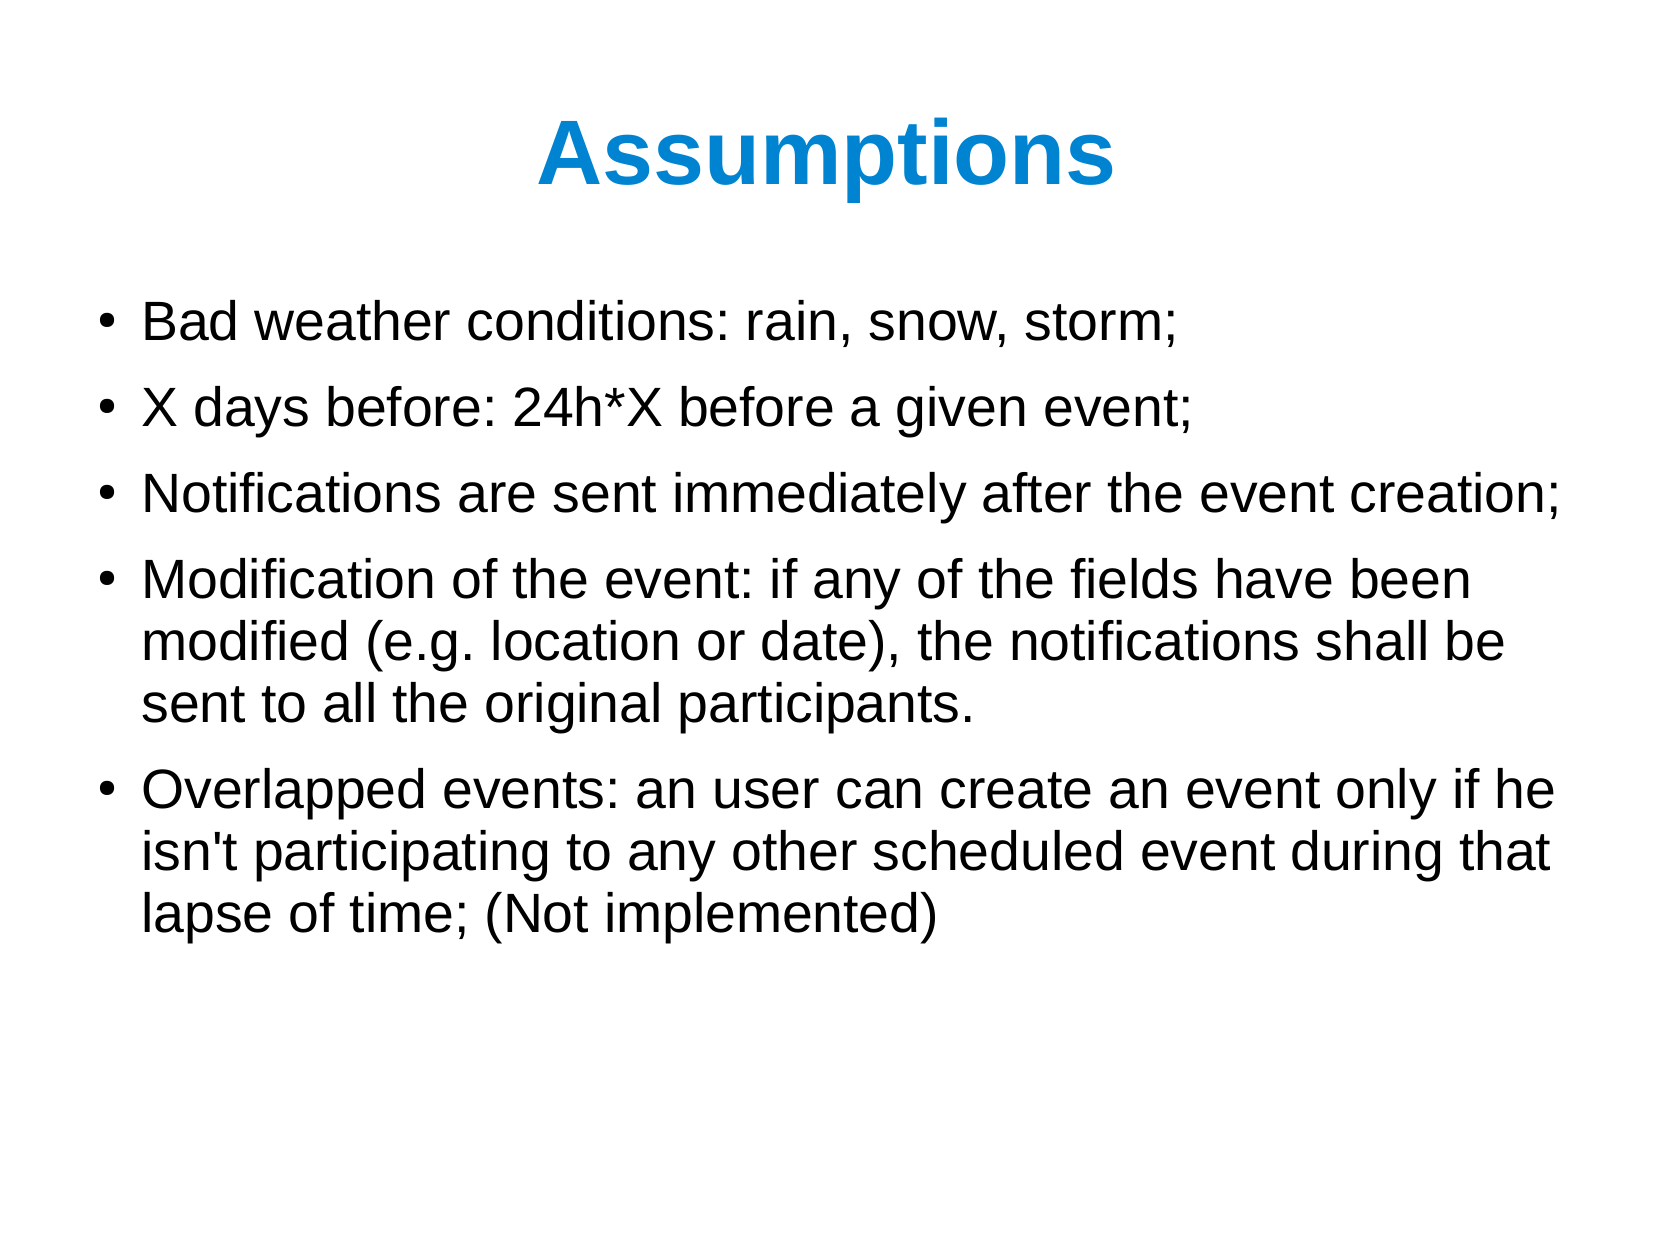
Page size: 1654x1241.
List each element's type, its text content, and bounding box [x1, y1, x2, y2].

title Assumptions [82, 49, 1571, 257]
list Bad weather conditions: rain, snow, storm; X days before: 24h*X before a given event; Notifications are sent immediately after the event creation; Modification of the event: if any of the fields have been modified (e.g. location or date), the notifications shall be sent to all the original participants. Overlapped events: an user can create an event only if he isn't participating to any other scheduled event during that lapse of time; (Not implemented) [82, 290, 1571, 1010]
